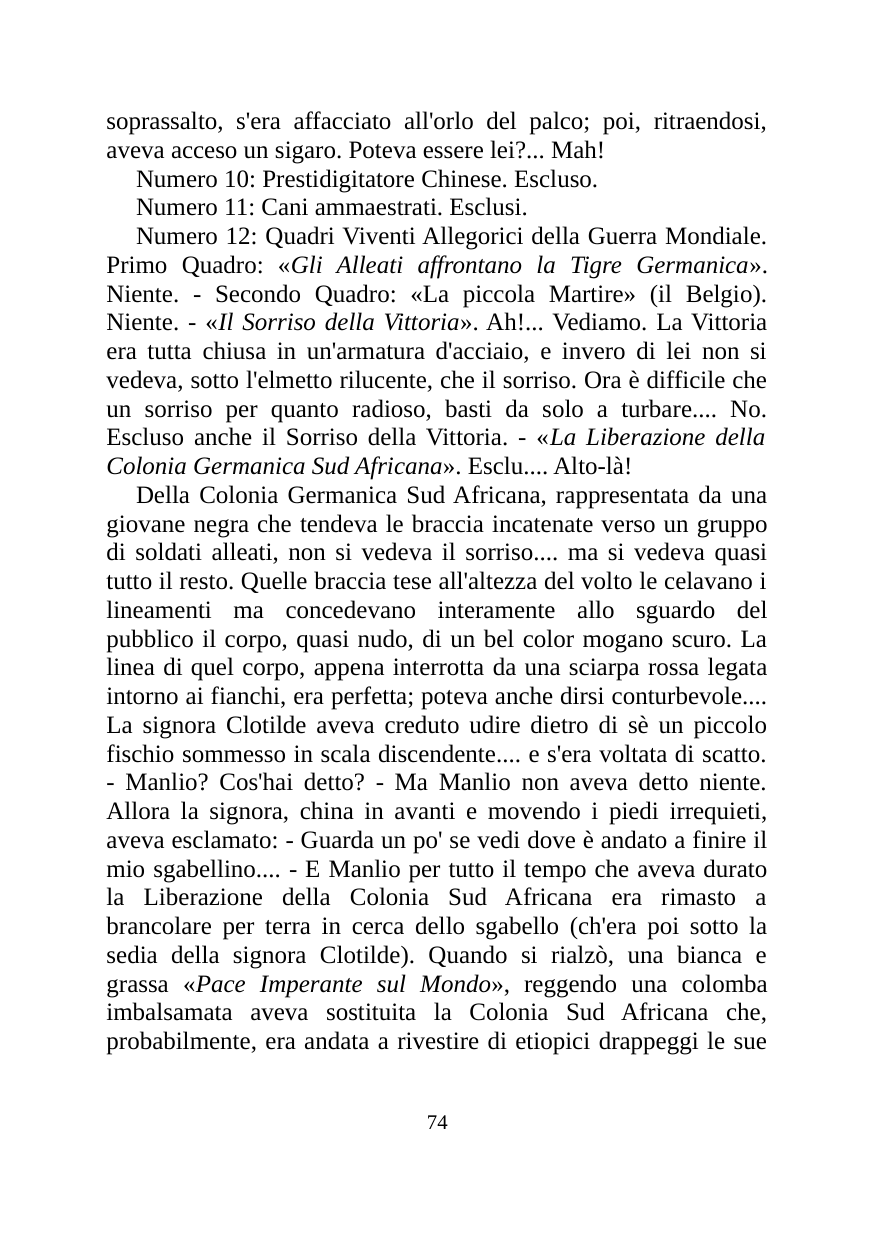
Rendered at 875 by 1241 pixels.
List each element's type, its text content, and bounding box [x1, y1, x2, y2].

text Della Colonia Germanica Sud Africana, rappresentata da una giovane negra che tendeva le braccia incatenate verso un gruppo di soldati alleati, non si vedeva il sorriso.... ma si vedeva quasi tutto il resto. Quelle braccia tese all'altezza del volto le celavano i lineamenti ma concedevano interamente allo sguardo del pubblico il corpo, quasi nudo, di un bel color mogano scuro. La linea di quel corpo, appena interrotta da una sciarpa rossa legata intorno ai fianchi, era perfetta; poteva anche dirsi conturbevole.... La signora Clotilde aveva creduto udire dietro di sè un piccolo fischio sommesso in scala discendente.... e s'era voltata di scatto. - Manlio? Cos'hai detto? - Ma Manlio non aveva detto niente. Allora la signora, china in avanti e movendo i piedi irrequieti, aveva esclamato: - Guarda un po' se vedi dove è andato a finire il mio sgabellino.... - E Manlio per tutto il tempo che aveva durato la Liberazione della Colonia Sud Africana era rimasto a brancolare per terra in cerca dello sgabello (ch'era poi sotto la sedia della signora Clotilde). Quando si rialzò, una bianca e grassa «Pace Imperante sul Mondo», reggendo una colomba imbalsamata aveva sostituita la Colonia Sud Africana che, probabilmente, era andata a rivestire di etiopici drappeggi le sue [106, 480, 768, 1055]
text soprassalto, s'era affacciato all'orlo del palco; poi, ritraendosi, aveva acceso un sigaro. Poteva essere lei?... Mah! [106, 106, 768, 164]
text Numero 12: Quadri Viventi Allegorici della Guerra Mondiale. Primo Quadro: «Gli Alleati affrontano la Tigre Germanica». Niente. - Secondo Quadro: «La piccola Martire» (il Belgio). Niente. - «Il Sorriso della Vittoria». Ah!... Vediamo. La Vittoria era tutta chiusa in un'armatura d'acciaio, e invero di lei non si vedeva, sotto l'elmetto rilucente, che il sorriso. Ora è difficile che un sorriso per quanto radioso, basti da solo a turbare.... No. Escluso anche il Sorriso della Vittoria. - «La Liberazione della Colonia Germanica Sud Africana». Esclu.... Alto-là! [106, 221, 768, 480]
text Numero 11: Cani ammaestrati. Esclusi. [106, 192, 768, 221]
text Numero 10: Prestidigitatore Chinese. Escluso. [106, 164, 768, 192]
